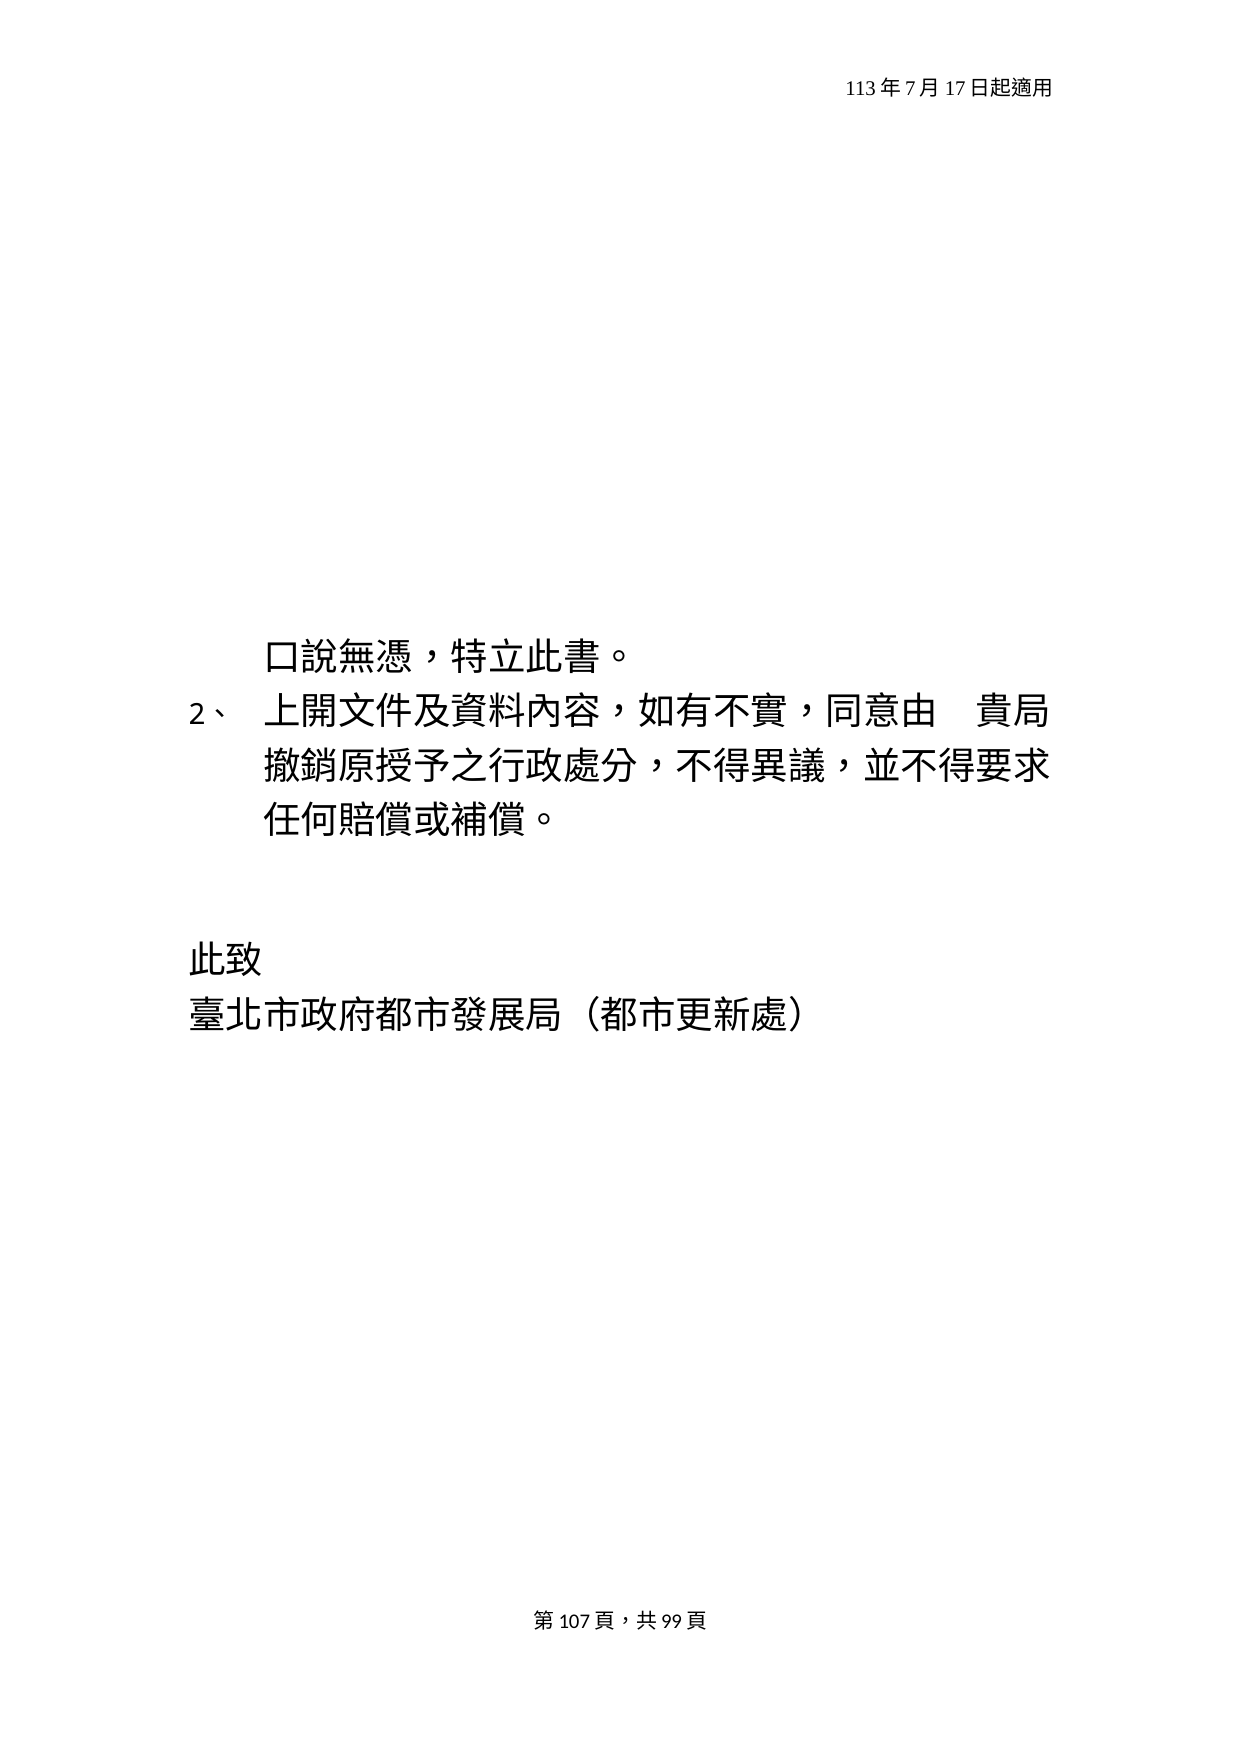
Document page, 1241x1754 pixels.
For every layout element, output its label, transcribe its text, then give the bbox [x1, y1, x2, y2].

list 口說無憑，特立此書。 [188, 627, 1052, 681]
text 臺北市政府都市發展局（都市更新處） [188, 984, 1052, 1039]
list 上開文件及資料內容，如有不實，同意由 貴局撤銷原授予之行政處分，不得異議，並不得要求任何賠償或補償。 [188, 681, 1052, 844]
text 此致 [188, 930, 1052, 984]
